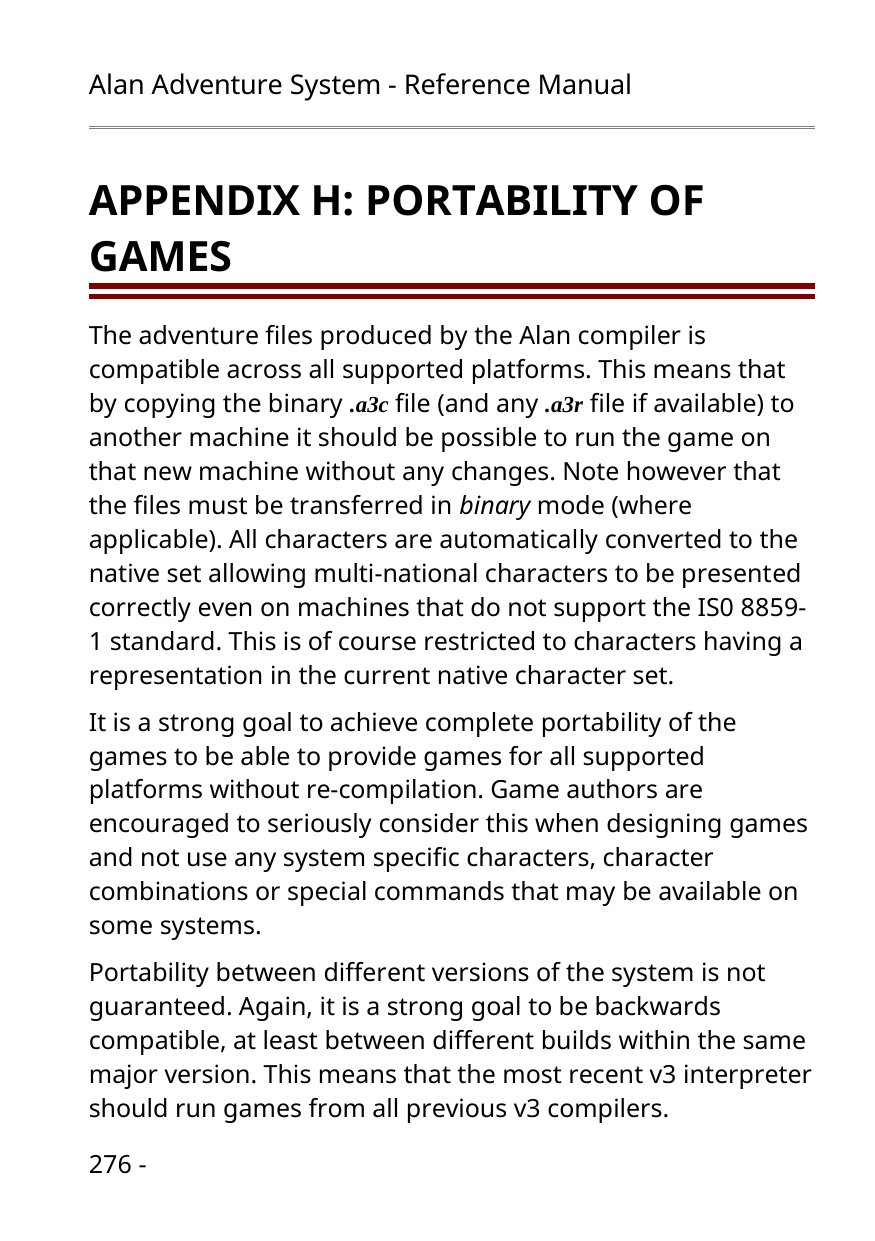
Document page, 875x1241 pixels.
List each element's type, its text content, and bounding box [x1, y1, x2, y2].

text The adventure files produced by the Alan compiler is compatible across all supported platforms. This means that by copying the binary .a3c file (and any .a3r file if available) to another machine it should be possible to run the game on that new machine without any changes. Note however that the files must be transferred in binary mode (where applicable). All characters are automatical­ly converted to the native set allowing multi-national characters to be present­ed correctly even on machines that do not support the IS0 8859-1 standard. This is of course restricted to characters having a representation in the current native character set. [88, 318, 815, 692]
text Portability between different versions of the system is not guaranteed. Again, it is a strong goal to be backwards compatible, at least between different builds within the same major version. This means that the most recent v3 interpreter should run games from all previous v3 compilers. [88, 955, 815, 1125]
subtitle Portability of Games [88, 171, 815, 299]
text It is a strong goal to achieve complete portability of the games to be able to provide games for all supported platforms without re-compilation. Game au­thors are encouraged to seriously consider this when designing games and not use any system specific characters, character combinations or special commands that may be available on some systems. [88, 704, 815, 942]
